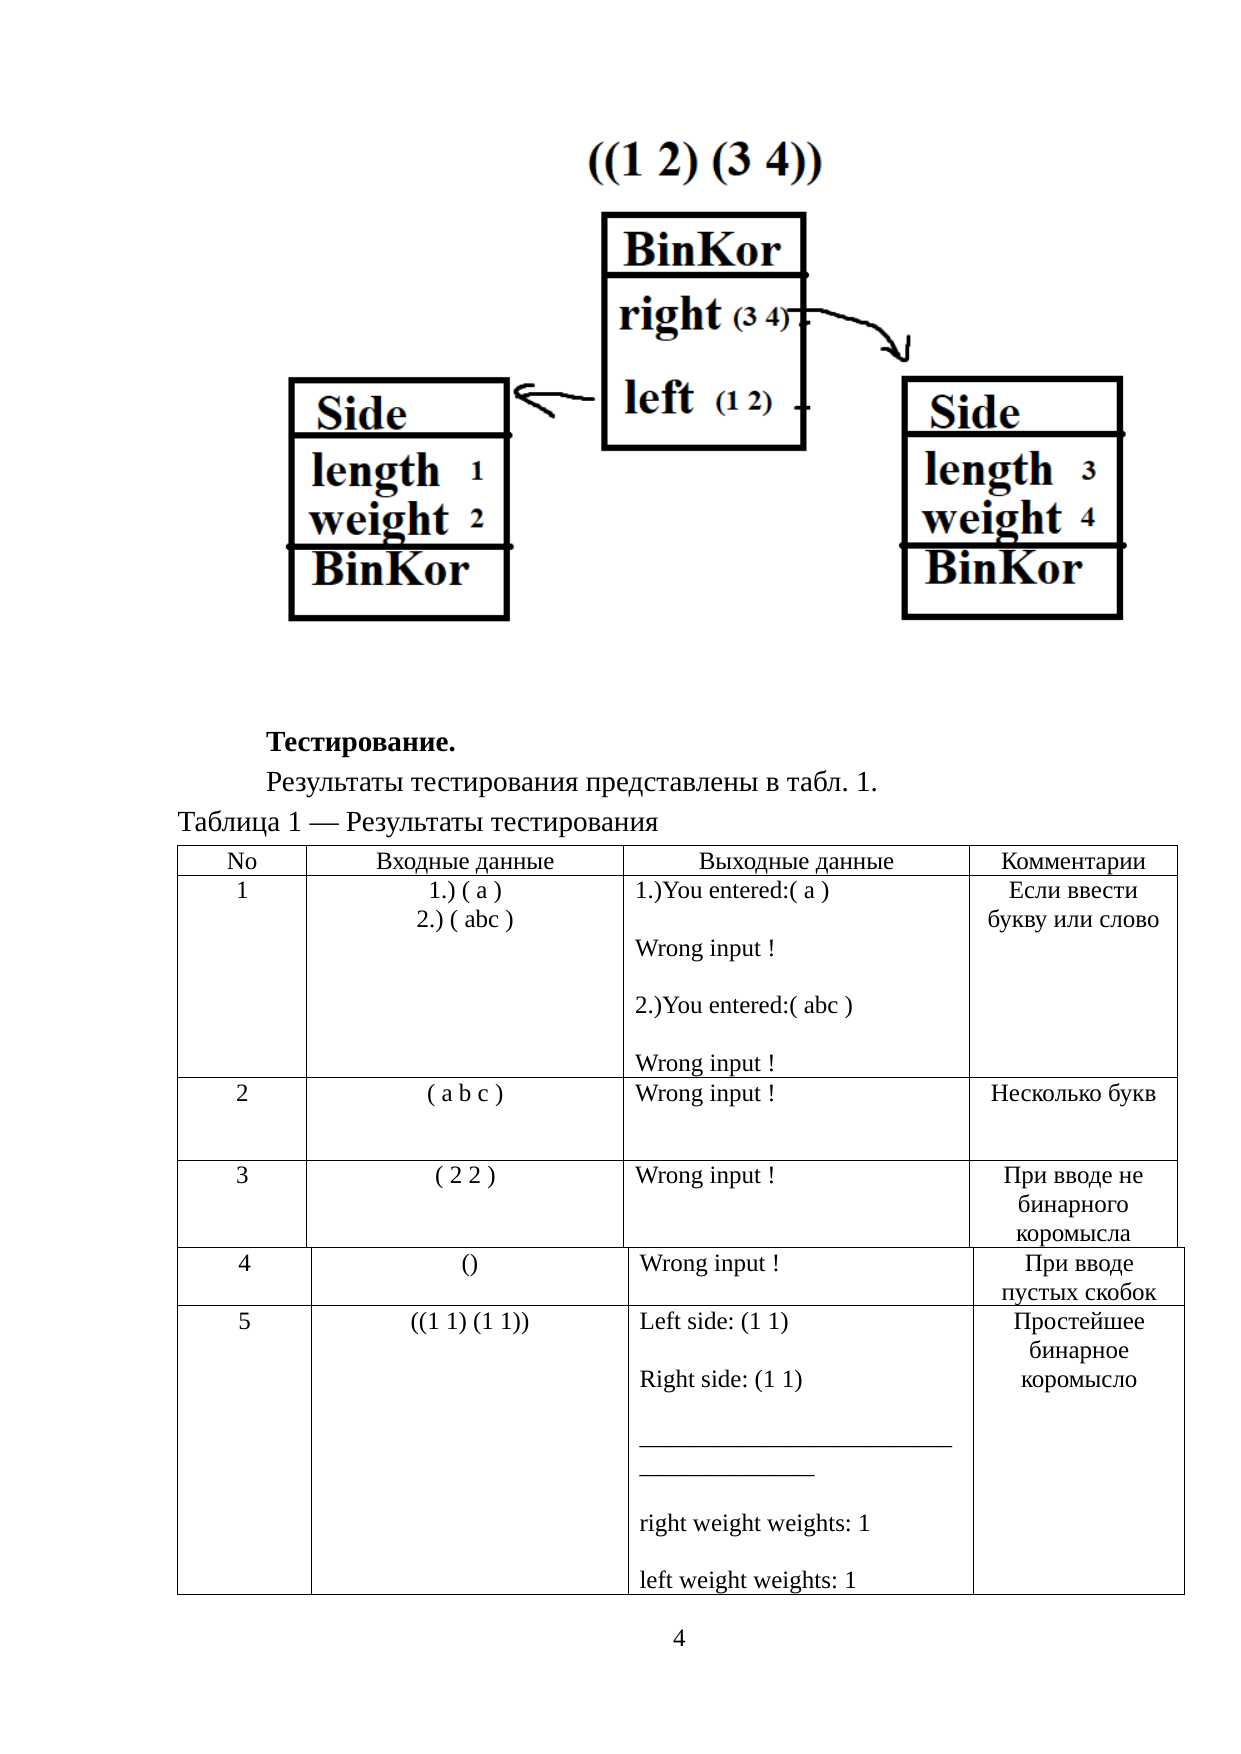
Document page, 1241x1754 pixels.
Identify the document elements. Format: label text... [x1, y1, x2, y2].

table_cell Несколько букв [970, 1078, 1177, 1159]
table_cell Wrong input ! [629, 1248, 973, 1305]
table_cell 3 [178, 1161, 306, 1247]
table_cell 5 [178, 1306, 311, 1594]
text Результаты тестирования представлены в табл. 1. [177, 764, 1181, 798]
table_cell ((1 1) (1 1)) [312, 1306, 628, 1594]
table_header Комментарии [970, 846, 1177, 874]
table_cell [1178, 1077, 1184, 1159]
table_cell Left side: (1 1) Right side: (1 1) _______________________________________ right weight weights: 1 left weight weights: 1 [629, 1306, 973, 1594]
text Таблица 1 — Результаты тестирования [177, 804, 1181, 838]
table_header Входные данные [307, 846, 623, 874]
table_cell Если ввести букву или слово [970, 876, 1177, 1077]
table_header Выходные данные [624, 846, 969, 874]
table_cell 4 [178, 1248, 311, 1305]
table_cell ( a b c ) [307, 1078, 623, 1159]
table_cell Wrong input ! [624, 1161, 969, 1247]
table_cell Простейшее бинарное коромысло [974, 1306, 1184, 1594]
table_cell 1.)You entered:( a ) Wrong input ! 2.)You entered:( abc ) Wrong input ! [624, 876, 969, 1077]
table_cell 1 [178, 876, 306, 1077]
table_cell При вводе пустых скобок [974, 1248, 1184, 1305]
text Тестирование. [177, 724, 1181, 758]
table_cell 2 [178, 1078, 306, 1159]
table_cell [1178, 1160, 1184, 1247]
table_cell () [312, 1248, 628, 1305]
table_cell [1178, 875, 1184, 1077]
table_cell Wrong input ! [624, 1078, 969, 1159]
table_cell 1.) ( a ) 2.) ( abc ) [307, 876, 623, 1077]
table_header No [178, 846, 306, 874]
table_cell При вводе не бинарного коромысла [970, 1161, 1177, 1247]
table_header [1178, 845, 1184, 874]
table_cell ( 2 2 ) [307, 1161, 623, 1247]
